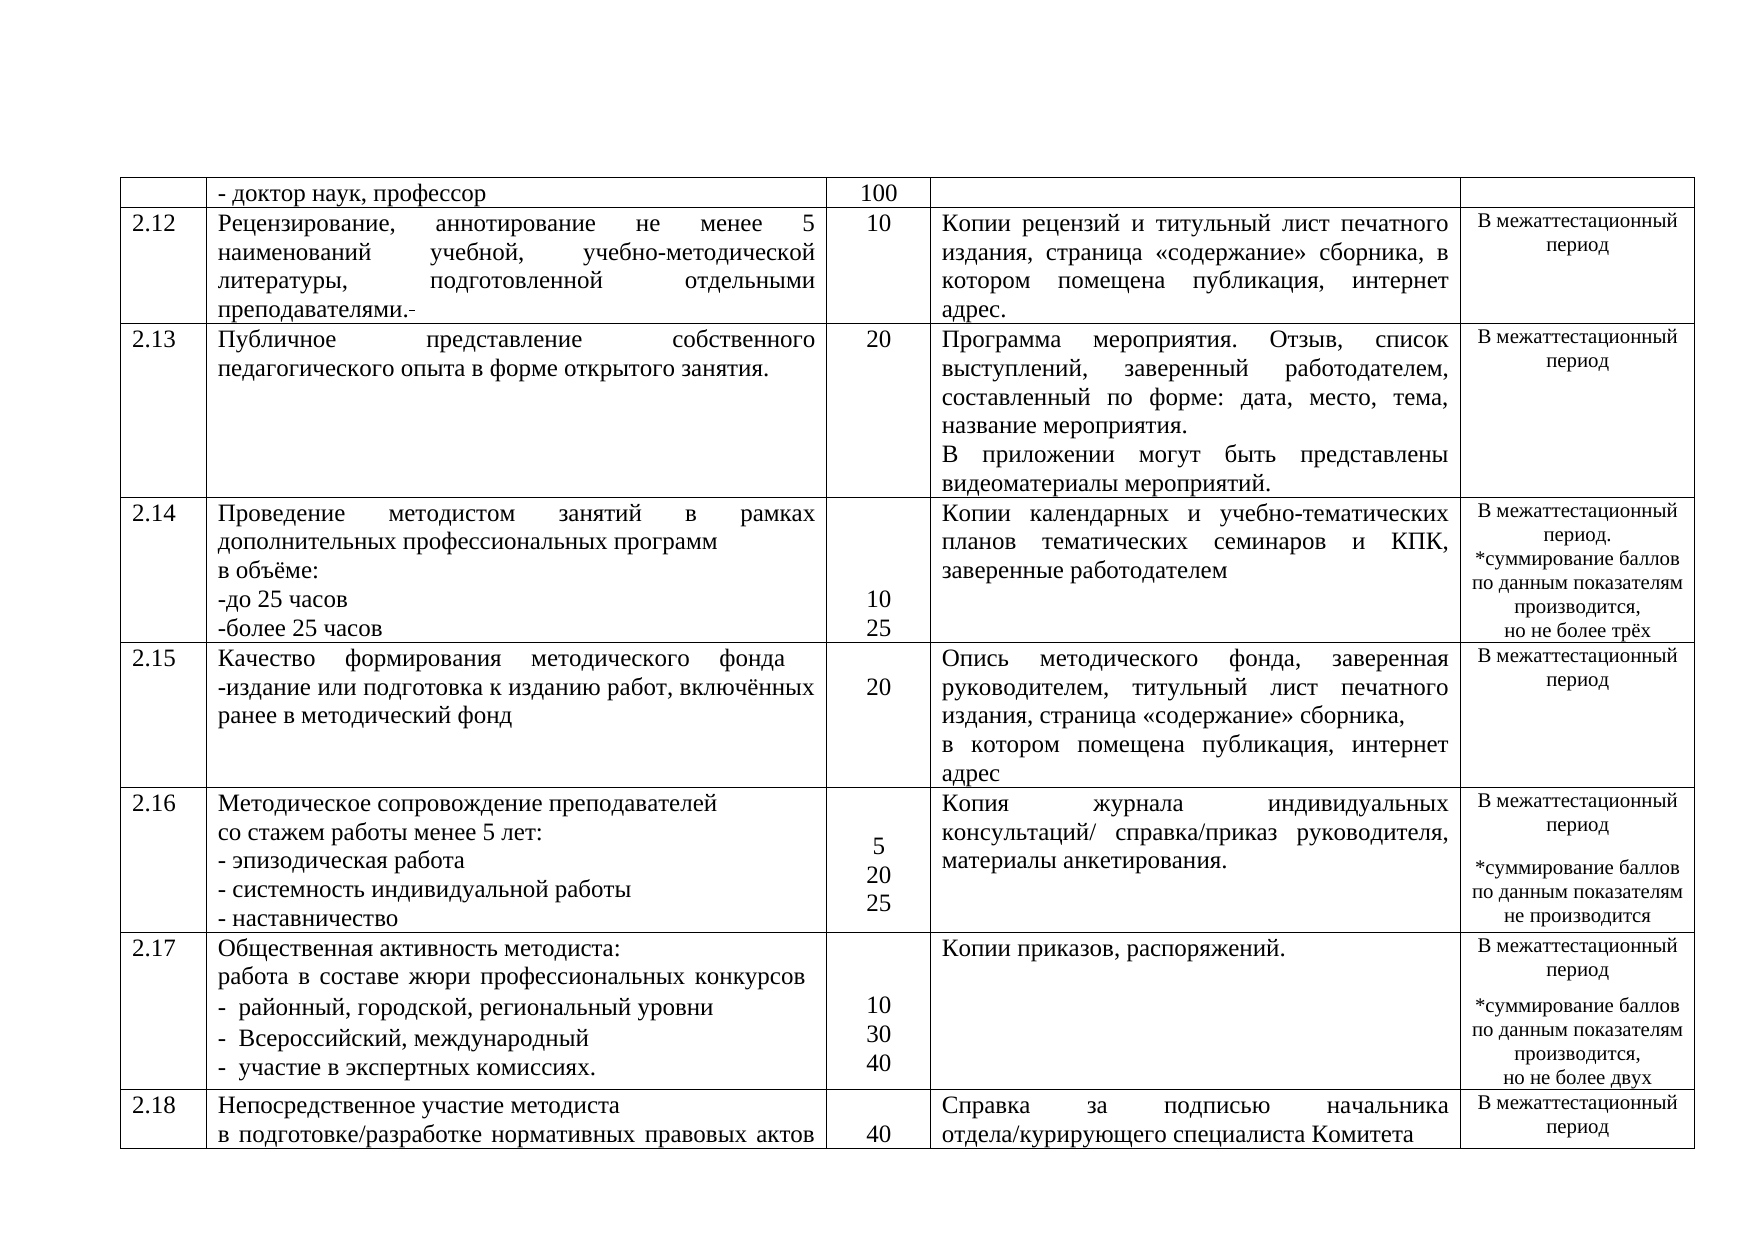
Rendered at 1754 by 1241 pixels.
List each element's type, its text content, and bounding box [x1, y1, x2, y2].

table_cell Опись методического фонда, заверенная руководителем, титульный лист печатного издания, страница «содержание» сборника, в котором помещена публикация, интернет адрес [931, 643, 1460, 787]
table_cell Копии рецензий и титульный лист печатного издания, страница «содержание» сборника, в котором помещена публикация, интернет адрес. [931, 208, 1460, 323]
table_cell [1721, 1089, 1754, 1147]
table_cell [1721, 932, 1754, 1089]
table_cell 20 [827, 643, 930, 787]
table_cell Копии приказов, распоряжений. [931, 933, 1460, 1089]
table_cell [1695, 1089, 1721, 1147]
table_cell Проведение методистом занятий в рамках дополнительных профессиональных программ в объёме: -до 25 часов -более 25 часов [207, 498, 826, 642]
table_cell 2.18 [121, 1090, 206, 1147]
table_cell - доктор наук, профессор [207, 178, 826, 207]
table_cell В межаттестационный период [1461, 643, 1694, 787]
table_cell В межаттестационный период [1461, 1090, 1694, 1147]
table_cell В межаттестационный период [1461, 208, 1694, 323]
table_cell [931, 178, 1460, 207]
table_cell Копии календарных и учебно-тематических планов тематических семинаров и КПК, заверенные работодателем [931, 498, 1460, 642]
table_cell Рецензирование, аннотирование не менее 5 наименований учебной, учебно-методической литературы, подготовленной отдельными преподавателями. [207, 208, 826, 323]
table_cell Справка за подписью начальника отдела/курирующего специалиста Комитета [931, 1090, 1460, 1147]
table_cell 40 [827, 1090, 930, 1147]
table_cell [1721, 787, 1754, 932]
table_cell 2.15 [121, 643, 206, 787]
table_cell Программа мероприятия. Отзыв, список выступлений, заверенный работодателем, составленный по форме: дата, место, тема, название мероприятия. В приложении могут быть представлены видеоматериалы мероприятий. [931, 324, 1460, 497]
table_cell [121, 178, 206, 207]
table_cell Общественная активность методиста: работа в составе жюри профессиональных конкурсов - районный, городской, региональный уровни - Всероссийский, международный - участие в экспертных комиссиях. [207, 933, 826, 1089]
table_cell Непосредственное участие методиста в подготовке/разработке нормативных правовых актов [207, 1090, 826, 1147]
table_cell Методическое сопровождение преподавателей со стажем работы менее 5 лет: - эпизодическая работа - системность индивидуальной работы - наставничество [207, 788, 826, 932]
table_cell 10 30 40 [827, 933, 930, 1089]
table_cell В межаттестационный период *суммирование баллов по данным показателям не производится [1461, 788, 1694, 932]
table_cell 10 25 [827, 498, 930, 642]
table_cell [1721, 177, 1754, 207]
table_cell [1695, 323, 1721, 497]
table_cell Публичное представление собственного педагогического опыта в форме открытого занятия. [207, 324, 826, 497]
table_cell [1721, 642, 1754, 787]
table_cell [1695, 207, 1721, 323]
table_cell [1695, 932, 1721, 1089]
table_cell [1721, 207, 1754, 323]
table_cell 100 [827, 178, 930, 207]
table_cell [1721, 323, 1754, 497]
table_cell 10 [827, 208, 930, 323]
table_cell В межаттестационный период *суммирование баллов по данным показателям производится, но не более двух [1461, 933, 1694, 1089]
table_cell 2.17 [121, 933, 206, 1089]
table_cell [1695, 787, 1721, 932]
table_cell 2.14 [121, 498, 206, 642]
table_cell 2.16 [121, 788, 206, 932]
table_cell [1721, 497, 1754, 642]
table_cell [1695, 177, 1721, 207]
table_cell [1695, 497, 1721, 642]
table_cell 2.13 [121, 324, 206, 497]
table_cell 2.12 [121, 208, 206, 323]
table_cell Качество формирования методического фонда -издание или подготовка к изданию работ, включённых ранее в методический фонд [207, 643, 826, 787]
table_cell 5 20 25 [827, 788, 930, 932]
table_cell В межаттестационный период [1461, 324, 1694, 497]
table_cell В межаттестационный период. *суммирование баллов по данным показателям производится, но не более трёх [1461, 498, 1694, 642]
table_cell 20 [827, 324, 930, 497]
table_cell Копия журнала индивидуальных консультаций/ справка/приказ руководителя, материалы анкетирования. [931, 788, 1460, 932]
table_cell [1695, 642, 1721, 787]
table_cell [1461, 178, 1694, 207]
